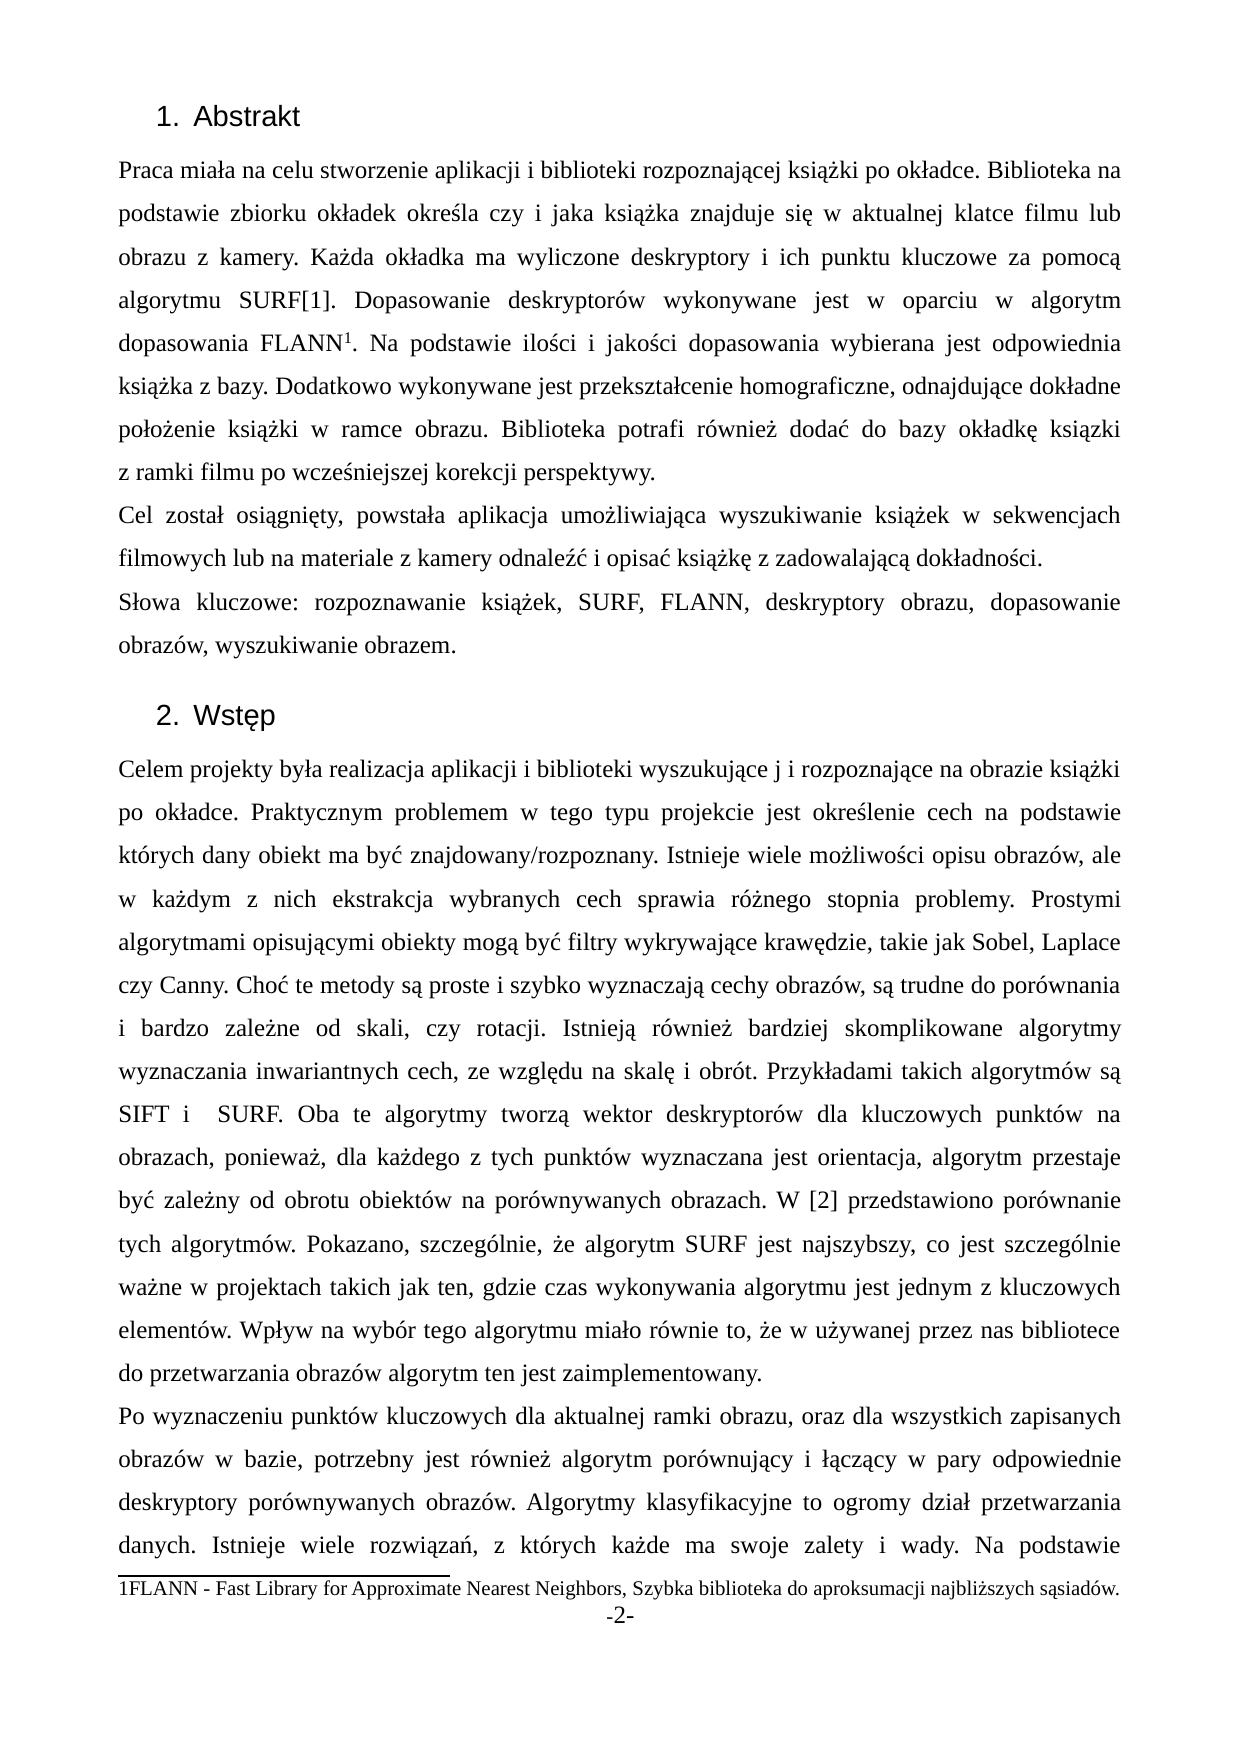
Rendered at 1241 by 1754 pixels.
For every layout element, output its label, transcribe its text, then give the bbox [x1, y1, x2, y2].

text Po wyznaczeniu punktów kluczowych dla aktualnej ramki obrazu, oraz dla wszystkich zapisanych obrazów w bazie, potrzebny jest również algorytm porównujący i łączący w pary odpowiednie deskryptory porównywanych obrazów. Algorytmy klasyfikacyjne to ogromy dział przetwarzania danych. Istnieje wiele rozwiązań, z których każde ma swoje zalety i wady. Na podstawie [118, 1401, 1122, 1559]
text Słowa kluczowe: rozpoznawanie książek, SURF, FLANN, deskryptory obrazu, dopasowanie obrazów, wyszukiwanie obrazem. [118, 587, 1122, 658]
text Celem projekty była realizacja aplikacji i biblioteki wyszukujące j i rozpoznające na obrazie książki po okładce. Praktycznym problemem w tego typu projekcie jest określenie cech na podstawie których dany obiekt ma być znajdowany/rozpoznany. Istnieje wiele możliwości opisu obrazów, ale w każdym z nich ekstrakcja wybranych cech sprawia różnego stopnia problemy. Prostymi algorytmami opisującymi obiekty mogą być filtry wykrywające krawędzie, takie jak Sobel, Laplace czy Canny. Choć te metody są proste i szybko wyznaczają cechy obrazów, są trudne do porównania i bardzo zależne od skali, czy rotacji. Istnieją również bardziej skomplikowane algorytmy wyznaczania inwariantnych cech, ze względu na skalę i obrót. Przykładami takich algorytmów są SIFT i SURF. Oba te algorytmy tworzą wektor deskryptorów dla kluczowych punktów na obrazach, ponieważ, dla każdego z tych punktów wyznaczana jest orientacja, algorytm przestaje być zależny od obrotu obiektów na porównywanych obrazach. W [2] przedstawiono porównanie tych algorytmów. Pokazano, szczególnie, że algorytm SURF jest najszybszy, co jest szczególnie ważne w projektach takich jak ten, gdzie czas wykonywania algorytmu jest jednym z kluczowych elementów. Wpływ na wybór tego algorytmu miało równie to, że w używanej przez nas bibliotece do przetwarzania obrazów algorytm ten jest zaimplementowany. [118, 754, 1122, 1387]
subtitle Abstrakt [156, 99, 1122, 132]
text FLANN - Fast Library for Approximate Nearest Neighbors, Szybka biblioteka do aproksumacji najbliższych sąsiadów. [118, 1576, 1122, 1600]
subtitle Wstęp [156, 698, 1122, 731]
text Praca miała na celu stworzenie aplikacji i biblioteki rozpoznającej książki po okładce. Biblioteka na podstawie zbiorku okładek określa czy i jaka książka znajduje się w aktualnej klatce filmu lub obrazu z kamery. Każda okładka ma wyliczone deskryptory i ich punktu kluczowe za pomocą algorytmu SURF[1]. Dopasowanie deskryptorów wykonywane jest w oparciu w algorytm dopasowania FLANN. Na podstawie ilości i jakości dopasowania wybierana jest odpowiednia książka z bazy. Dodatkowo wykonywane jest przekształcenie homograficzne, odnajdujące dokładne położenie książki w ramce obrazu. Biblioteka potrafi również dodać do bazy okładkę ksiązki z ramki filmu po wcześniejszej korekcji perspektywy. [118, 155, 1122, 486]
text Cel został osiągnięty, powstała aplikacja umożliwiająca wyszukiwanie książek w sekwencjach filmowych lub na materiale z kamery odnaleźć i opisać książkę z zadowalającą dokładności. [118, 500, 1122, 572]
